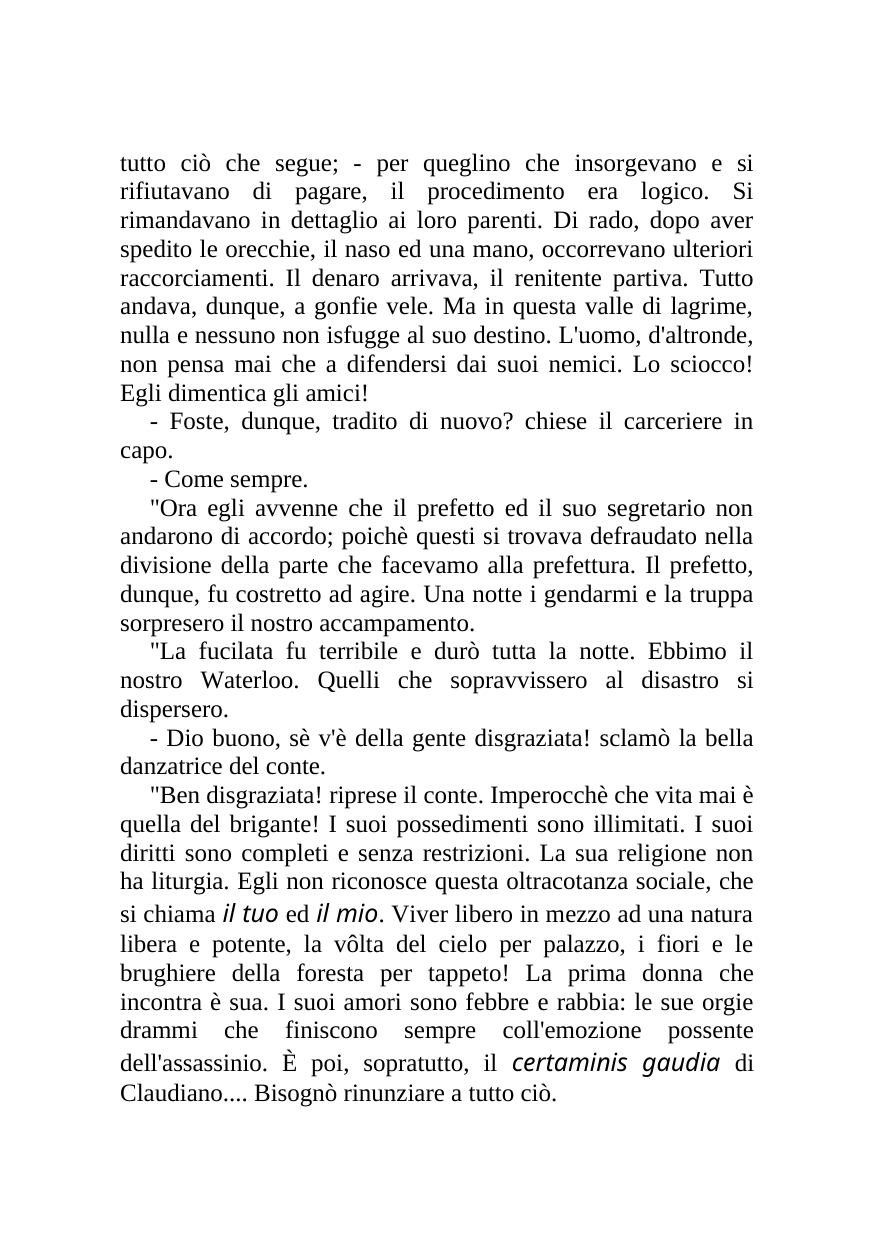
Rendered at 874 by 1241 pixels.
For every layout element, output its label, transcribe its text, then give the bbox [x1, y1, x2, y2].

text "Ben disgraziata! riprese il conte. Imperocchè che vita mai è quella del brigante! I suoi possedimenti sono illimitati. I suoi diritti sono completi e senza restrizioni. La sua religione non ha liturgia. Egli non riconosce questa oltracotanza sociale, che si chiama il tuo ed il mio. Viver libero in mezzo ad una natura libera e potente, la vôlta del cielo per palazzo, i fiori e le brughiere della foresta per tappeto! La prima donna che incontra è sua. I suoi amori sono febbre e rabbia: le sue orgie drammi che finiscono sempre coll'emozione possente dell'assassinio. È poi, sopratutto, il certaminis gaudia di Claudiano.... Bisognò rinunziare a tutto ciò. [120, 780, 754, 1107]
text "La fucilata fu terribile e durò tutta la notte. Ebbimo il nostro Waterloo. Quelli che sopravvissero al disastro si dispersero. [120, 636, 754, 723]
text tutto ciò che segue; - per queglino che insorgevano e si rifiutavano di pagare, il procedimento era logico. Si rimandavano in dettaglio ai loro parenti. Di rado, dopo aver spedito le orecchie, il naso ed una mano, occorrevano ulteriori raccorciamenti. Il denaro arrivava, il renitente partiva. Tutto andava, dunque, a gonfie vele. Ma in questa valle di lagrime, nulla e nessuno non isfugge al suo destino. L'uomo, d'altronde, non pensa mai che a difendersi dai suoi nemici. Lo sciocco! Egli dimentica gli amici! [120, 148, 754, 406]
text - Foste, dunque, tradito di nuovo? chiese il carceriere in capo. [120, 406, 754, 464]
text - Come sempre. [120, 464, 754, 493]
text "Ora egli avvenne che il prefetto ed il suo segretario non andarono di accordo; poichè questi si trovava defraudato nella divisione della parte che facevamo alla prefettura. Il prefetto, dunque, fu costretto ad agire. Una notte i gendarmi e la truppa sorpresero il nostro accampamento. [120, 493, 754, 636]
text - Dio buono, sè v'è della gente disgraziata! sclamò la bella danzatrice del conte. [120, 723, 754, 780]
